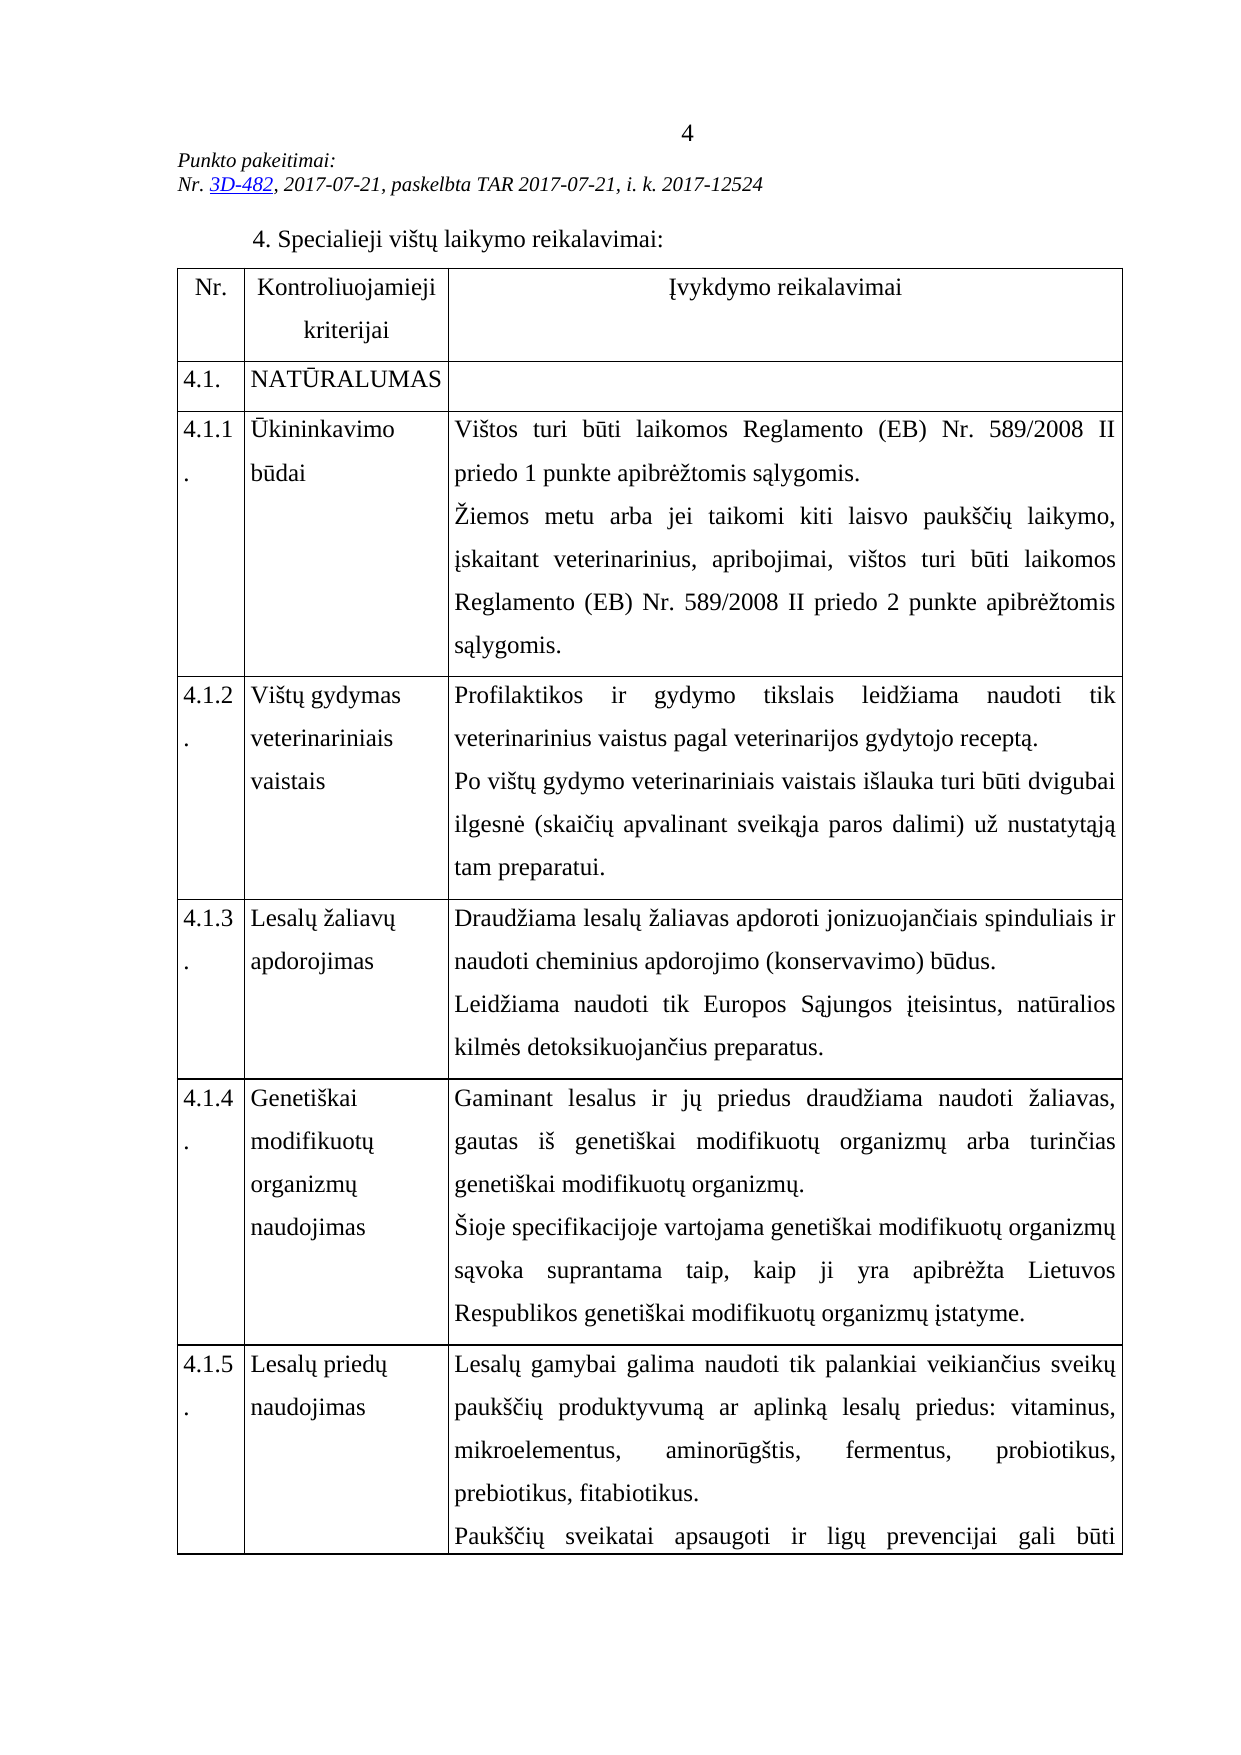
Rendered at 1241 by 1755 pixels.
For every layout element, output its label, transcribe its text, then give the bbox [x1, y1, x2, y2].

table_cell 4.1.4. [178, 1080, 244, 1344]
table_cell 4.1. [178, 362, 244, 411]
text Nr. 3D-482, 2017-07-21, paskelbta TAR 2017-07-21, i. k. 2017-12524 [177, 172, 1122, 196]
text 4. Specialieji vištų laikymo reikalavimai: [177, 224, 1122, 253]
table_header Nr. [178, 269, 244, 361]
table_cell 4.1.1. [178, 412, 244, 676]
table_cell 4.1.2. [178, 677, 244, 898]
table_cell Profilaktikos ir gydymo tikslais leidžiama naudoti tik veterinarinius vaistus pagal veterinarijos gydytojo receptą. Po vištų gydymo veterinariniais vaistais išlauka turi būti dvigubai ilgesnė (skaičių apvalinant sveikąja paros dalimi) už nustatytąją tam preparatui. [449, 677, 1122, 898]
table_cell Vištos turi būti laikomos Reglamento (EB) Nr. 589/2008 II priedo 1 punkte apibrėžtomis sąlygomis. Žiemos metu arba jei taikomi kiti laisvo paukščių laikymo, įskaitant veterinarinius, apribojimai, vištos turi būti laikomos Reglamento (EB) Nr. 589/2008 II priedo 2 punkte apibrėžtomis sąlygomis. [449, 412, 1122, 676]
table_cell Draudžiama lesalų žaliavas apdoroti jonizuojančiais spinduliais ir naudoti cheminius apdorojimo (konservavimo) būdus. Leidžiama naudoti tik Europos Sąjungos įteisintus, natūralios kilmės detoksikuojančius preparatus. [449, 900, 1122, 1078]
table_cell 4.1.5. [178, 1346, 244, 1553]
table_cell 4.1.3. [178, 900, 244, 1078]
table_cell Ūkininkavimo būdai [245, 412, 448, 676]
table_cell Gaminant lesalus ir jų priedus draudžiama naudoti žaliavas, gautas iš genetiškai modifikuotų organizmų arba turinčias genetiškai modifikuotų organizmų. Šioje specifikacijoje vartojama genetiškai modifikuotų organizmų sąvoka suprantama taip, kaip ji yra apibrėžta Lietuvos Respublikos genetiškai modifikuotų organizmų įstatyme. [449, 1080, 1122, 1344]
table_header Įvykdymo reikalavimai [449, 269, 1122, 361]
table_cell Vištų gydymas veterinariniais vaistais [245, 677, 448, 898]
table_cell Genetiškai modifikuotų organizmų naudojimas [245, 1080, 448, 1344]
table_cell [449, 362, 1122, 411]
table_cell NATŪRALUMAS [245, 362, 448, 411]
text Punkto pakeitimai: [177, 148, 1122, 172]
table_cell Lesalų priedų naudojimas [245, 1346, 448, 1553]
table_cell Lesalų gamybai galima naudoti tik palankiai veikiančius sveikų paukščių produktyvumą ar aplinką lesalų priedus: vitaminus, mikroelementus, aminorūgštis, fermentus, probiotikus, prebiotikus, fitabiotikus. Paukščių sveikatai apsaugoti ir ligų prevencijai gali būti [449, 1346, 1122, 1553]
table_header Kontroliuojamieji kriterijai [245, 269, 448, 361]
table_cell Lesalų žaliavų apdorojimas [245, 900, 448, 1078]
